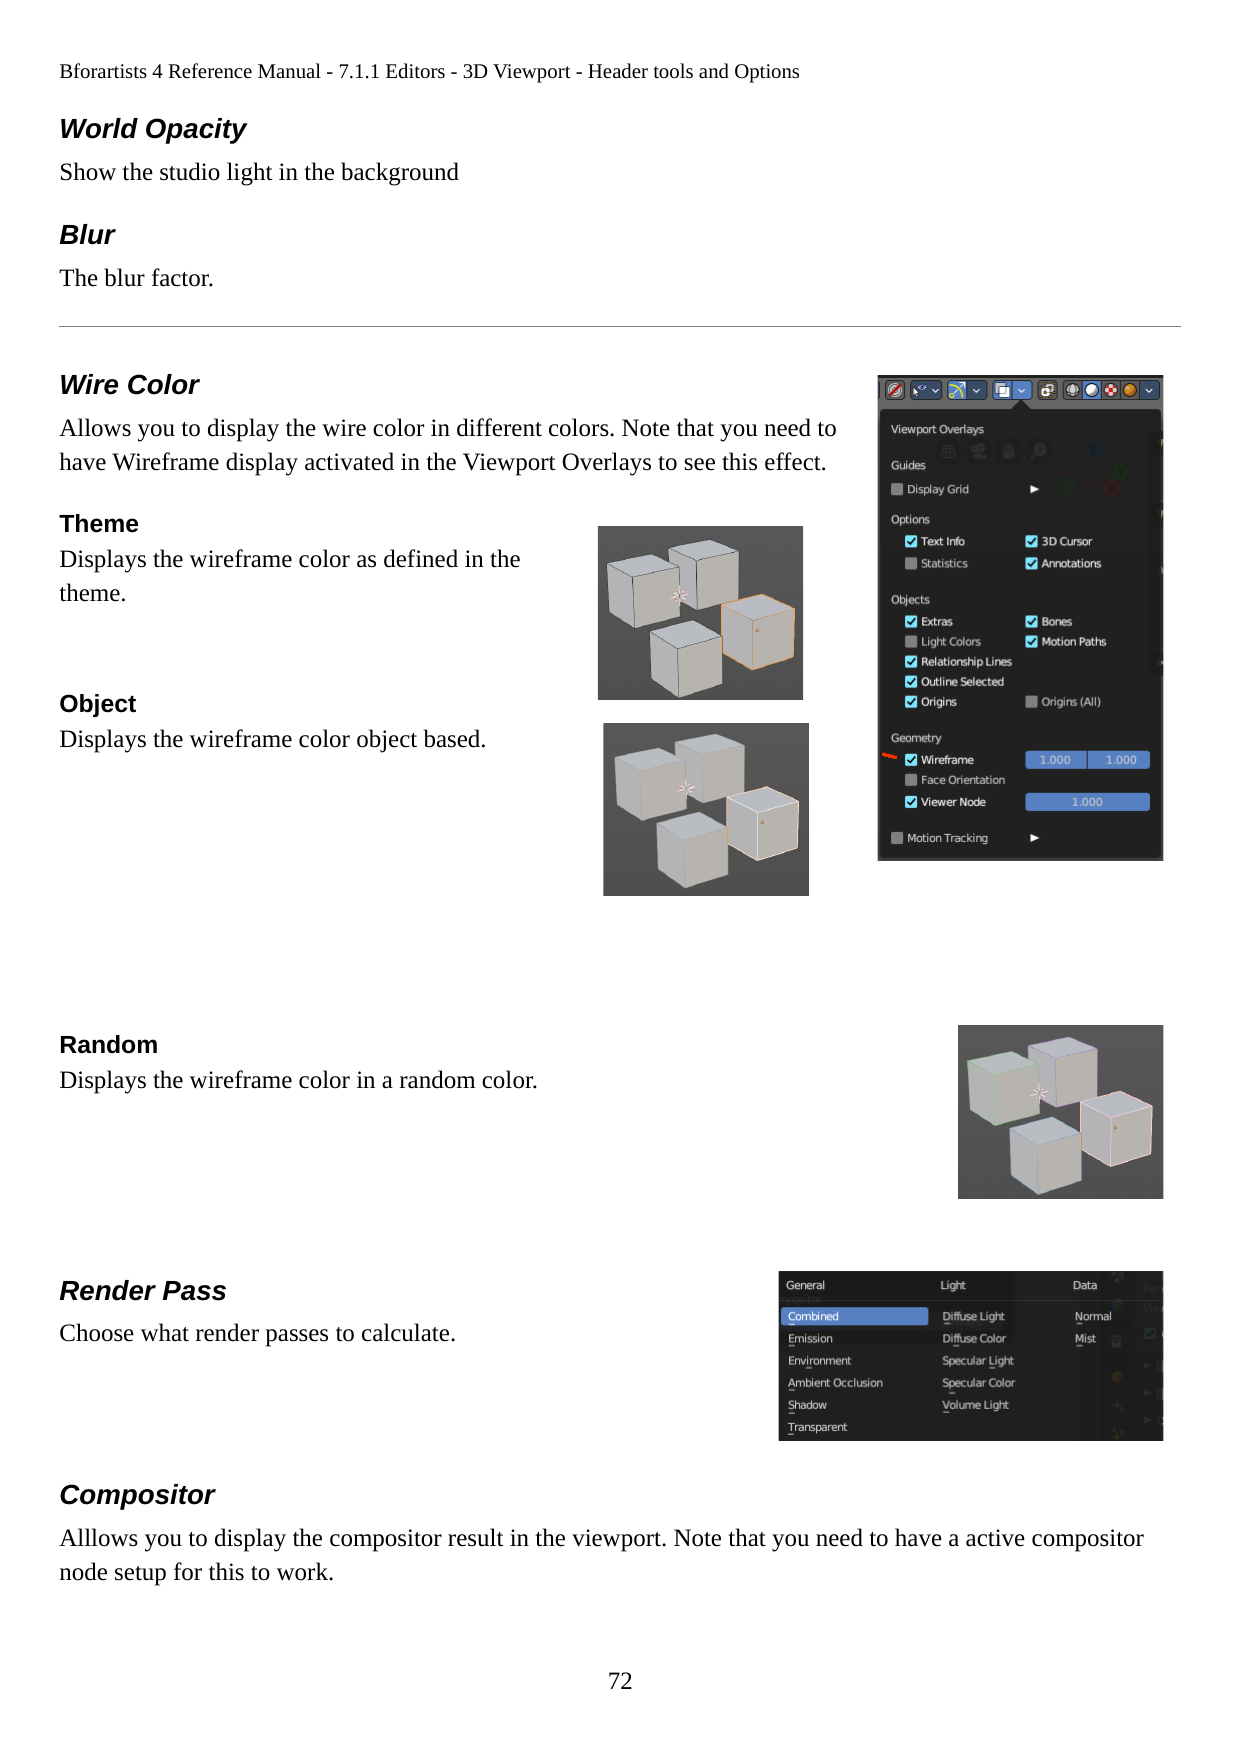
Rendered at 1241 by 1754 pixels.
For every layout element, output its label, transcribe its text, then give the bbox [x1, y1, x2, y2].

subtitle World Opacity [59, 113, 1181, 144]
subtitle Compositor [59, 1478, 1181, 1510]
text Displays the wireframe color object based. [59, 724, 603, 752]
subtitle Theme [59, 509, 877, 538]
text Displays the wireframe color in a random color. [59, 1065, 958, 1094]
text Alllows you to display the compositor result in the viewport. Note that you need to have a active compositor node setup for this to work. [59, 1523, 1181, 1586]
text [804, 544, 877, 607]
text Displays the wireframe color as defined in the theme. [59, 544, 597, 607]
text [809, 724, 877, 752]
subtitle Blur [59, 218, 1181, 250]
picture [877, 375, 1164, 861]
subtitle [1164, 1274, 1181, 1306]
text Choose what render passes to calculate. [59, 1318, 778, 1347]
picture [597, 526, 804, 700]
subtitle Random [59, 1031, 958, 1059]
text The blur factor. [59, 263, 1181, 292]
subtitle Object [59, 689, 877, 717]
subtitle [1164, 509, 1181, 538]
picture [958, 1025, 1164, 1199]
text [1164, 544, 1181, 607]
text Show the studio light in the background [59, 157, 1181, 186]
subtitle Wire Color [59, 369, 1181, 401]
subtitle Render Pass [59, 1274, 778, 1306]
subtitle [1164, 689, 1181, 717]
subtitle [1164, 1031, 1181, 1059]
picture [778, 1271, 1164, 1441]
picture [603, 723, 809, 896]
text Allows you to display the wire color in different colors. Note that you need to have Wireframe display activated in the Viewport Overlays to see this effect. [59, 413, 877, 476]
